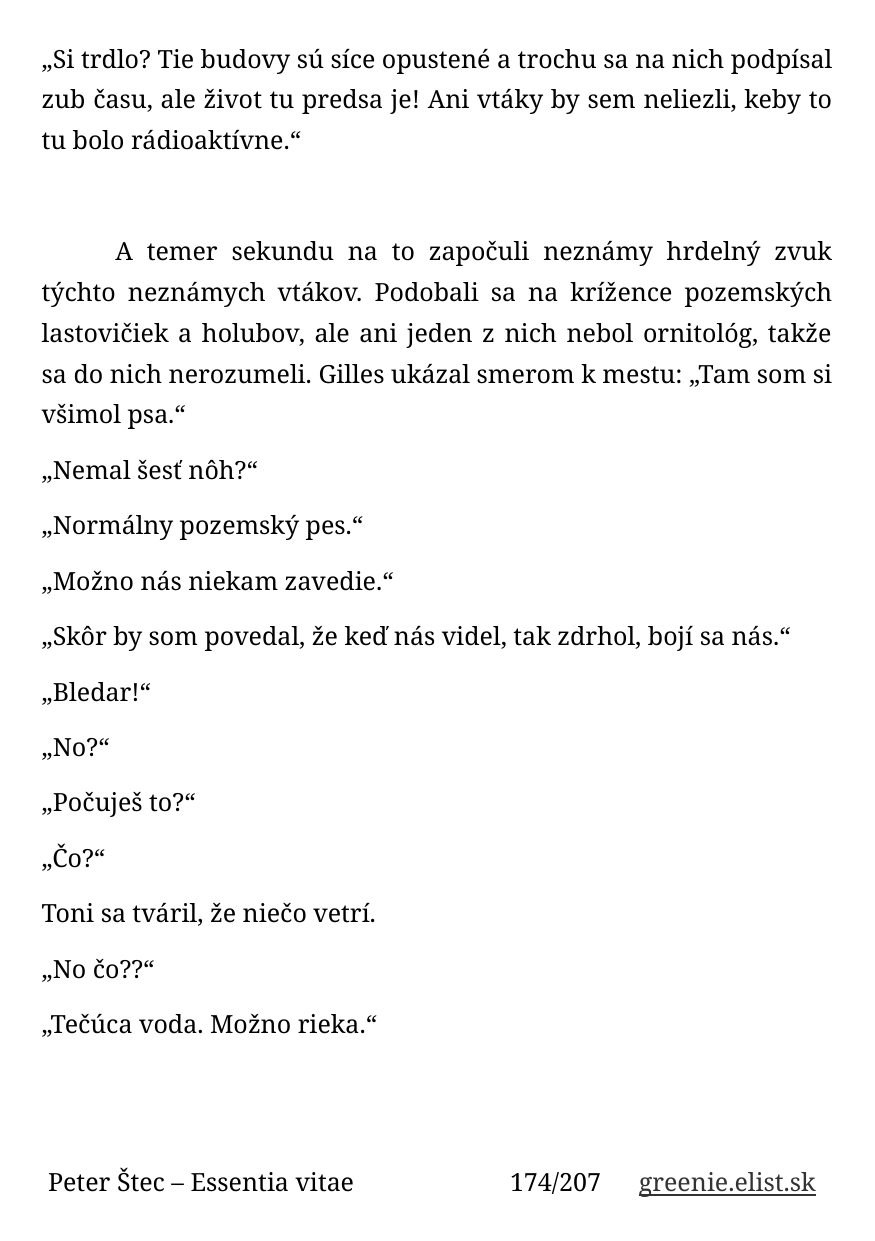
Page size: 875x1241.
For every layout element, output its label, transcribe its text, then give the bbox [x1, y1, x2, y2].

text „Normálny pozemský pes.“ [41, 508, 833, 542]
text „Skôr by som povedal, že keď nás videl, tak zdrhol, bojí sa nás.“ [41, 619, 833, 653]
text „Nemal šesť nôh?“ [41, 453, 833, 487]
text „Si trdlo? Tie budovy sú síce opustené a trochu sa na nich podpísal zub času, ale život tu predsa je! Ani vtáky by sem neliezli, keby to tu bolo rádioaktívne.“ [41, 41, 833, 157]
text „No?“ [41, 730, 833, 764]
text „No čo??“ [41, 951, 833, 985]
text „Možno nás niekam zavedie.“ [41, 563, 833, 597]
text „Tečúca voda. Možno rieka.“ [41, 1007, 833, 1041]
text „Bledar!“ [41, 674, 833, 708]
text A temer sekundu na to započuli neznámy hrdelný zvuk týchto neznámych vtákov. Podobali sa na krížence pozemských lastovičiek a holubov, ale ani jeden z nich nebol ornitológ, takže sa do nich nerozumeli. Gilles ukázal smerom k mestu: „Tam som si všimol psa.“ [41, 234, 833, 431]
text „Počuješ to?“ [41, 785, 833, 819]
text Toni sa tváril, že niečo vetrí. [41, 896, 833, 930]
text „Čo?“ [41, 841, 833, 874]
